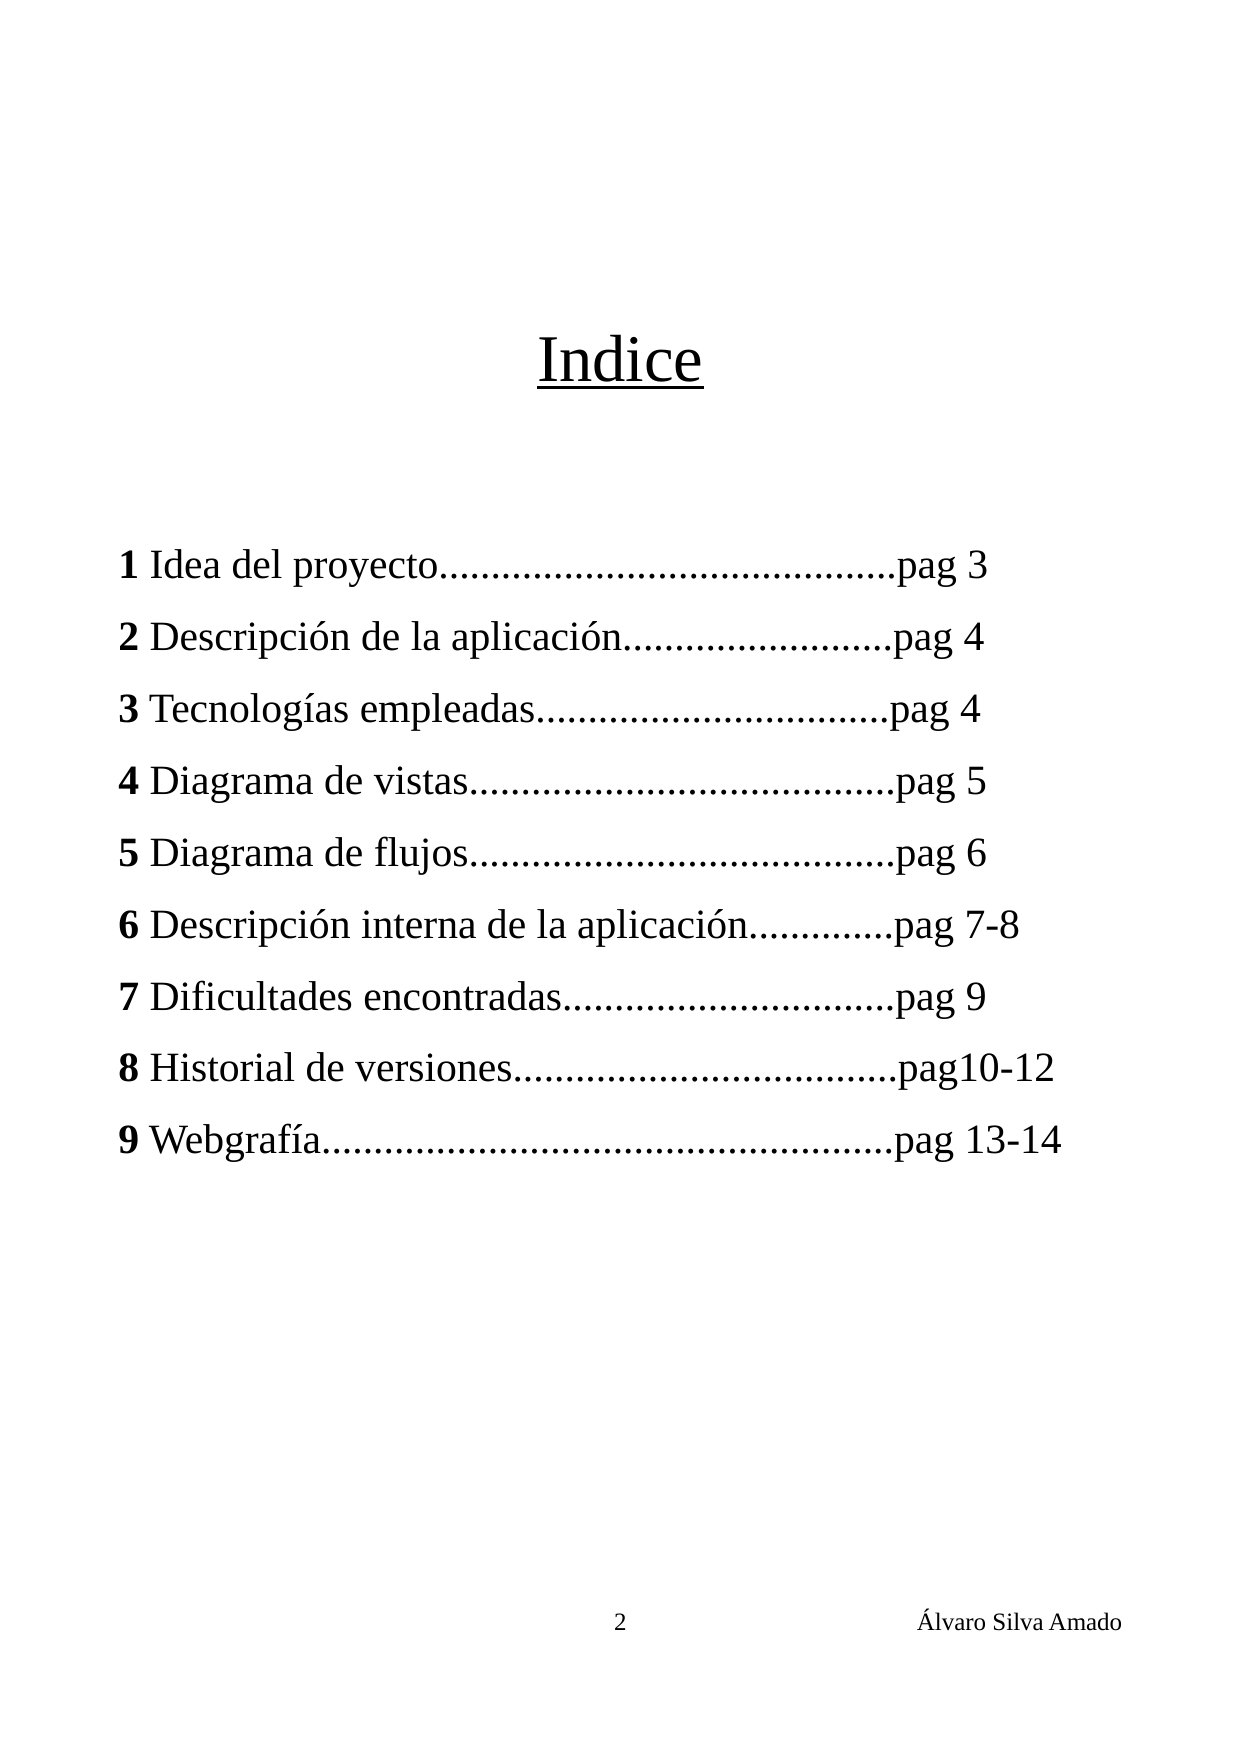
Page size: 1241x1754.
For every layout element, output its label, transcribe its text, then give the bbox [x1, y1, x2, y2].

text 1 Idea del proyecto............................................pag 3 [118, 540, 1122, 588]
text 3 Tecnologías empleadas..................................pag 4 [118, 683, 1122, 731]
text 5 Diagrama de flujos.........................................pag 6 [118, 827, 1122, 875]
text 9 Webgrafía.......................................................pag 13-14 [118, 1115, 1122, 1163]
text 6 Descripción interna de la aplicación..............pag 7-8 [118, 899, 1122, 947]
text Indice [118, 319, 1122, 396]
text 4 Diagrama de vistas.........................................pag 5 [118, 755, 1122, 803]
text 7 Dificultades encontradas................................pag 9 [118, 971, 1122, 1019]
text 8 Historial de versiones.....................................pag10-12 [118, 1043, 1122, 1091]
text 2 Descripción de la aplicación..........................pag 4 [118, 612, 1122, 659]
